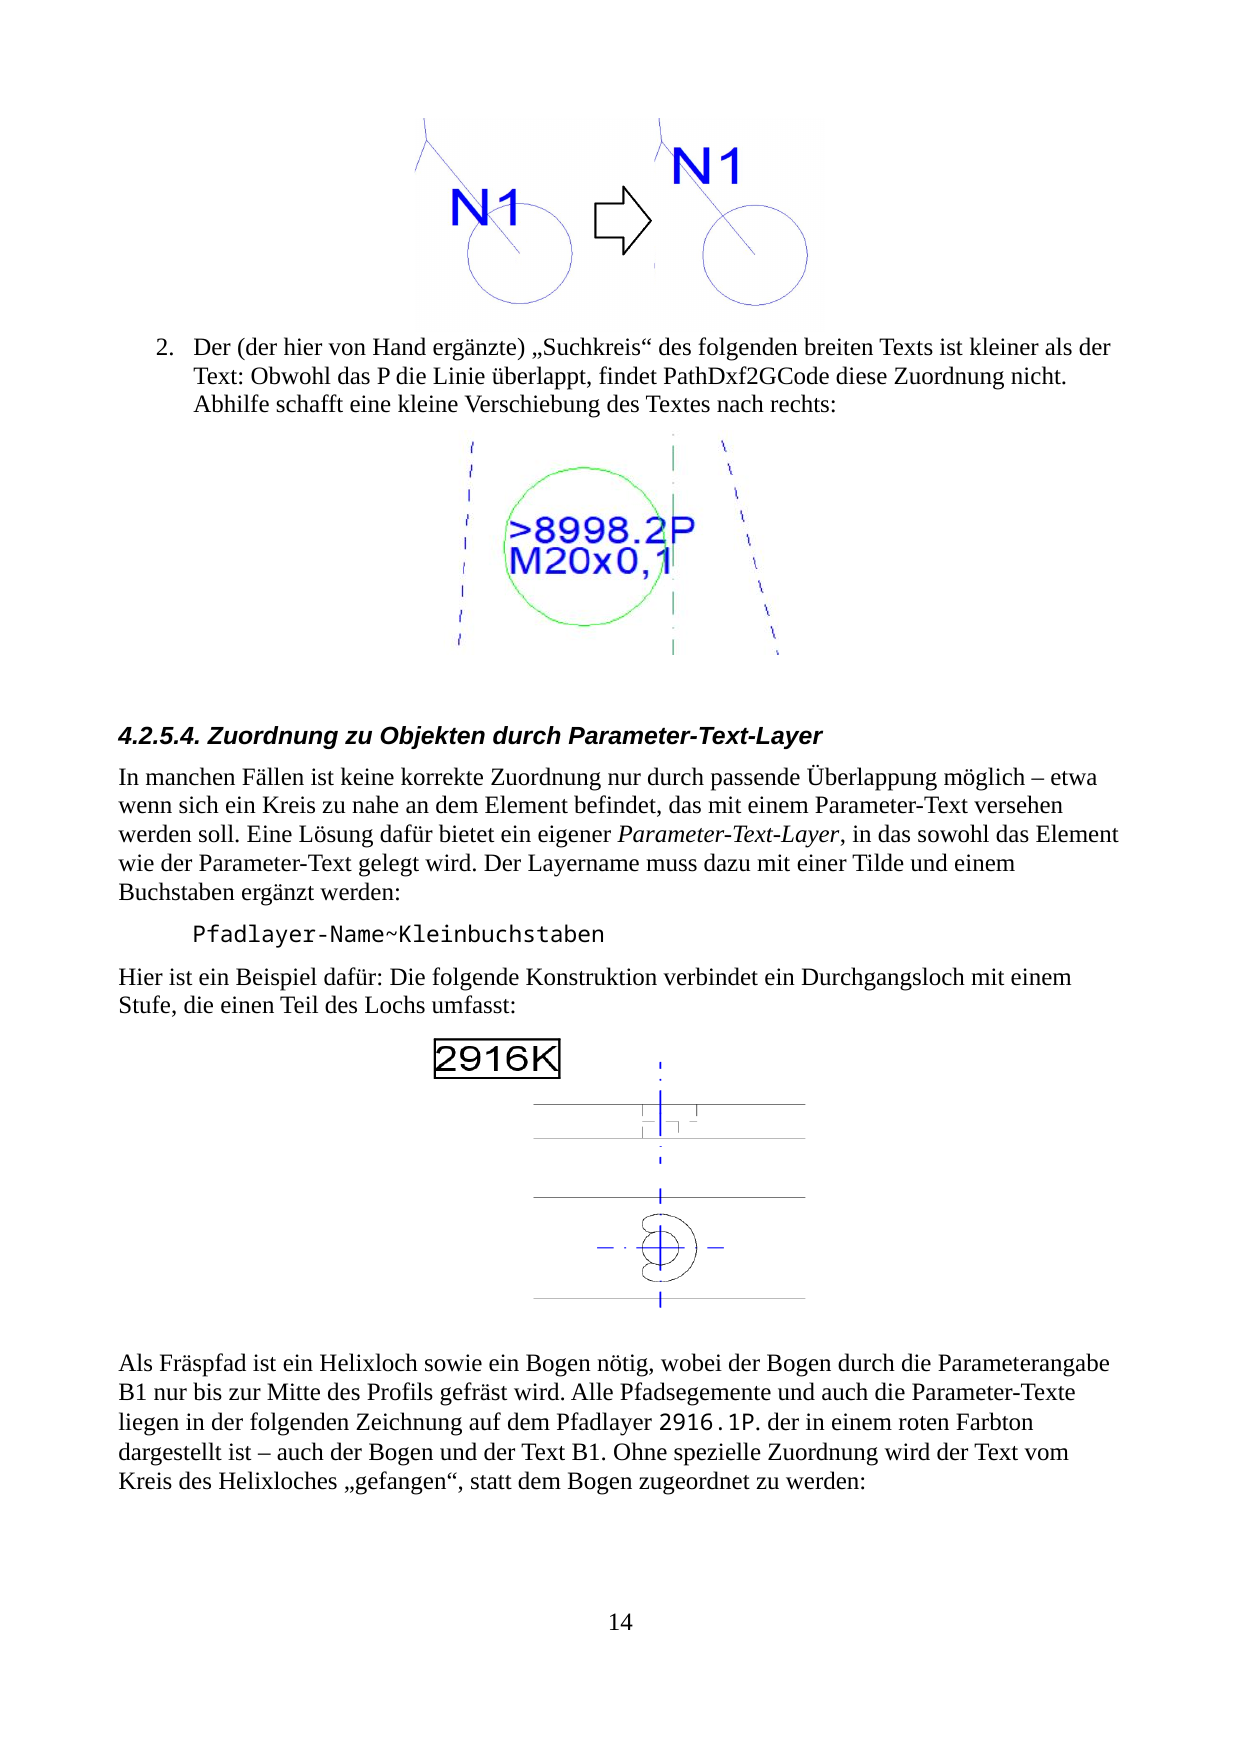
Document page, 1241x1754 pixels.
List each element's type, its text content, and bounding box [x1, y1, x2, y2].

subtitle 4.2.5.4. Zuordnung zu Objekten durch Parameter-Text-Layer [118, 721, 1122, 749]
list Der (der hier von Hand ergänzte) „Suchkreis“ des folgenden breiten Texts ist kleiner als der Text: Obwohl das P die Linie überlappt, findet PathDxf2GCode diese Zuordnung nicht. Abhilfe schafft eine kleine Verschiebung des Textes nach rechts: [156, 118, 1122, 418]
text Pfadlayer-Name~Kleinbuchstaben [192, 918, 1122, 949]
picture [443, 430, 797, 655]
text Hier ist ein Beispiel dafür: Die folgende Konstruktion verbindet ein Durchgangsloch mit einem Stufe, die einen Teil des Lochs umfasst: [118, 962, 1122, 1019]
text In manchen Fällen ist keine korrekte Zuordnung nur durch passende Überlappung möglich – etwa wenn sich ein Kreis zu nahe an dem Element befindet, das mit einem Parameter-Text versehen werden soll. Eine Lösung dafür bietet ein eigener Parameter-Text-Layer, in das sowohl das Element wie der Parameter-Text gelegt wird. Der Layername muss dazu mit einer Tilde und einem Buchstaben ergänzt werden: [118, 762, 1122, 906]
text Als Fräspfad ist ein Helixloch sowie ein Bogen nötig, wobei der Bogen durch die Parameterangabe B1 nur bis zur Mitte des Profils gefräst wird. Alle Pfadsegemente und auch die Parameter-Texte liegen in der folgenden Zeichnung auf dem Pfadlayer 2916.1P. der in einem roten Farbton dargestellt ist – auch der Bogen und der Text B1. Ohne spezielle Zuordnung wird der Text vom Kreis des Helixloches „gefangen“, statt dem Bogen zugeordnet zu werden: [118, 1348, 1122, 1495]
